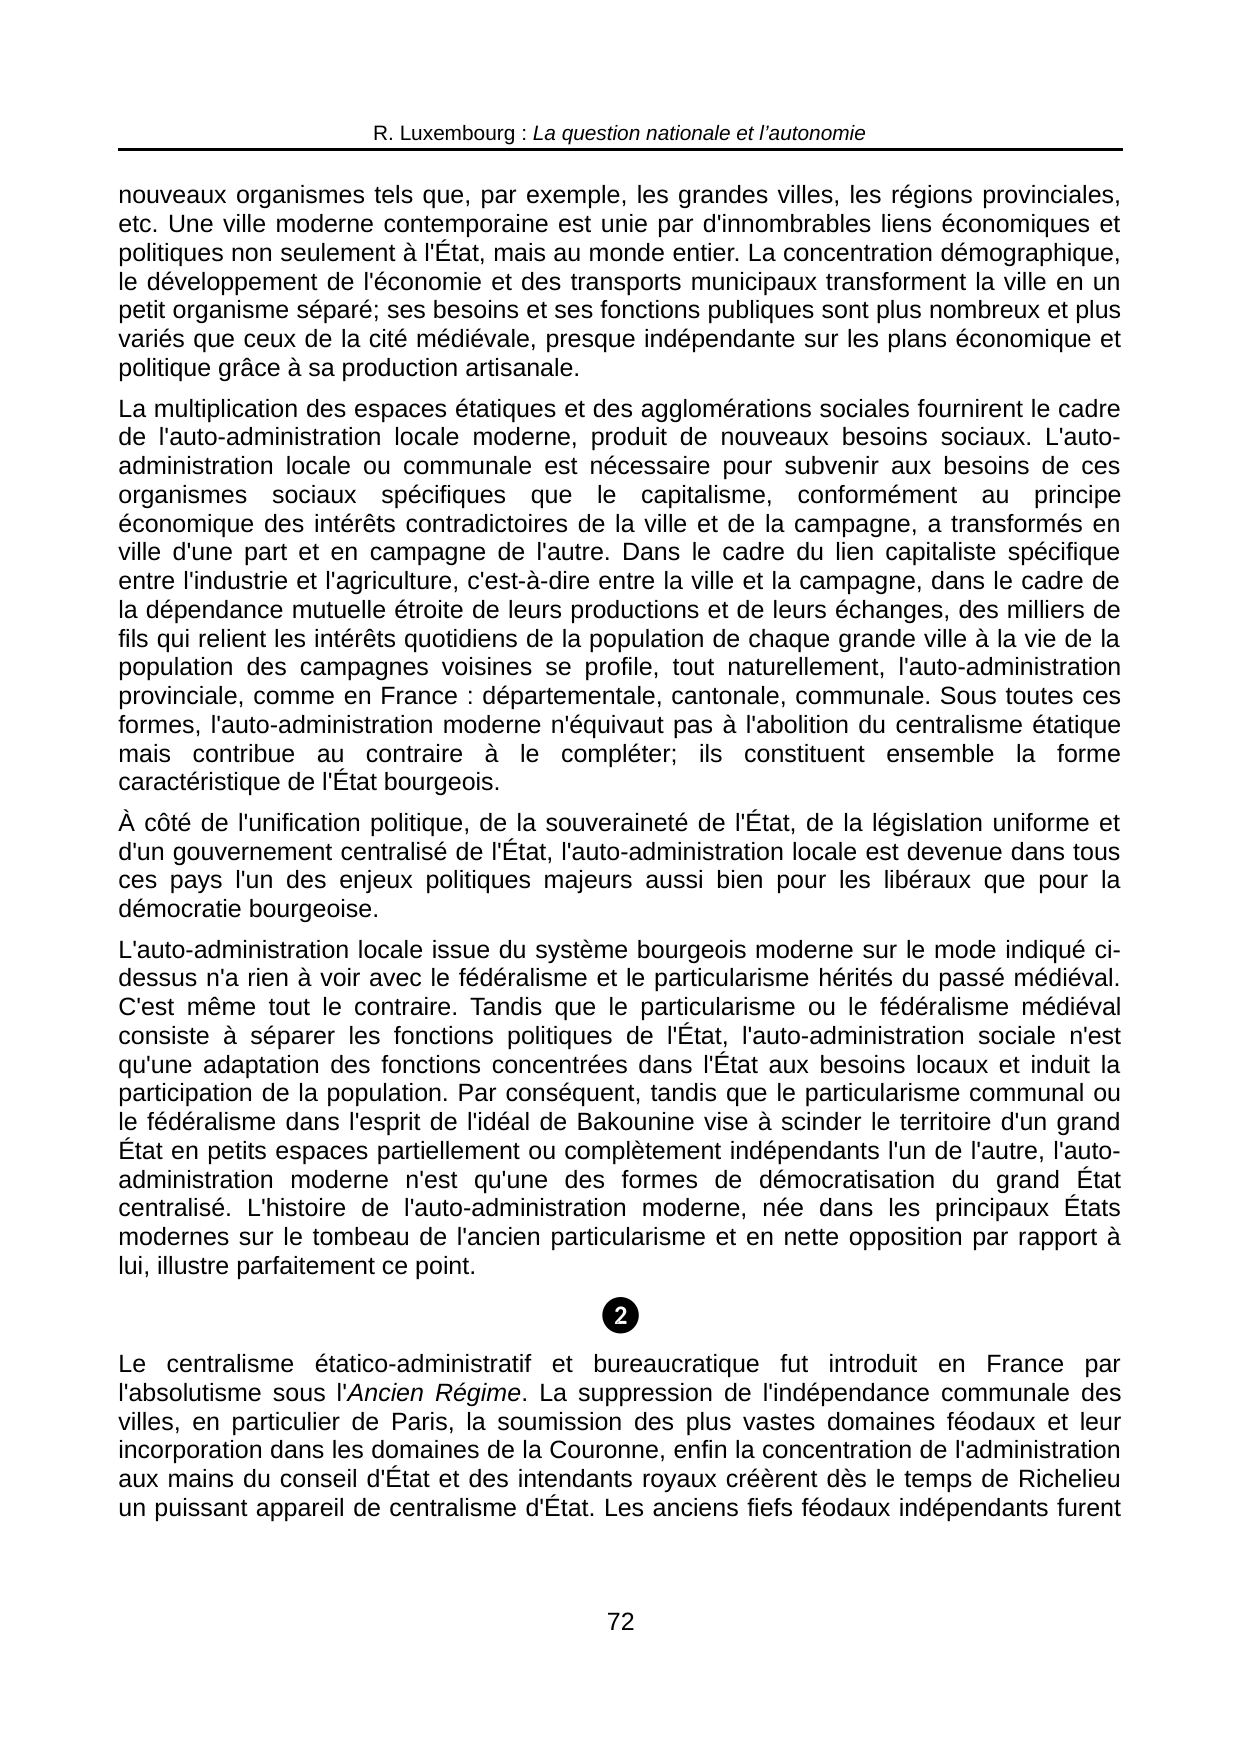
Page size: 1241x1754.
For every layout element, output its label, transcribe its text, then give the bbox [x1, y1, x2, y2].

text Le centralisme étatico-administratif et bureaucratique fut introduit en France par l'absolutisme sous l'Ancien Régime. La suppression de l'indépendance communale des villes, en particulier de Paris, la soumission des plus vastes domaines féodaux et leur incorporation dans les domaines de la Couronne, enfin la concentration de l'administration aux mains du conseil d'État et des intendants royaux créèrent dès le temps de Richelieu un puissant appareil de centralisme d'État. Les anciens fiefs féodaux indépendants furent [118, 1349, 1123, 1521]
text ❷ [118, 1291, 1123, 1337]
text nouveaux organismes tels que, par exemple, les grandes villes, les régions provinciales, etc. Une ville moderne contemporaine est unie par d'innombrables liens économiques et politiques non seulement à l'État, mais au monde entier. La concentration démographique, le développement de l'économie et des transports municipaux transforment la ville en un petit organisme séparé; ses besoins et ses fonctions publiques sont plus nombreux et plus variés que ceux de la cité médiévale, presque indépendante sur les plans économique et politique grâce à sa production artisanale. [118, 181, 1123, 382]
text L'auto-administration locale issue du système bourgeois moderne sur le mode indiqué ci-dessus n'a rien à voir avec le fédéralisme et le particularisme hérités du passé médiéval. C'est même tout le contraire. Tandis que le particularisme ou le fédéralisme médiéval consiste à séparer les fonctions politiques de l'État, l'auto-administration sociale n'est qu'une adaptation des fonctions concentrées dans l'État aux besoins locaux et induit la participation de la population. Par conséquent, tandis que le particularisme communal ou le fédéralisme dans l'esprit de l'idéal de Bakounine vise à scinder le territoire d'un grand État en petits espaces partiellement ou complètement indépendants l'un de l'autre, l'auto-administration moderne n'est qu'une des formes de démocratisation du grand État centralisé. L'histoire de l'auto-administration moderne, née dans les principaux États modernes sur le tombeau de l'ancien particularisme et en nette opposition par rapport à lui, illustre parfaitement ce point. [118, 934, 1123, 1279]
text À côté de l'unification politique, de la souveraineté de l'État, de la législation uniforme et d'un gouvernement centralisé de l'État, l'auto-administration locale est devenue dans tous ces pays l'un des enjeux politiques majeurs aussi bien pour les libéraux que pour la démocratie bourgeoise. [118, 808, 1123, 923]
text La multiplication des espaces étatiques et des agglomérations sociales fournirent le cadre de l'auto-administration locale moderne, produit de nouveaux besoins sociaux. L'auto-administration locale ou communale est nécessaire pour subvenir aux besoins de ces organismes sociaux spécifiques que le capitalisme, conformément au principe économique des intérêts contradictoires de la ville et de la campagne, a transformés en ville d'une part et en campagne de l'autre. Dans le cadre du lien capitaliste spécifique entre l'industrie et l'agriculture, c'est-à-dire entre la ville et la campagne, dans le cadre de la dépendance mutuelle étroite de leurs productions et de leurs échanges, des milliers de fils qui relient les intérêts quotidiens de la population de chaque grande ville à la vie de la population des campagnes voisines se profile, tout naturellement, l'auto-administration provinciale, comme en France : départementale, cantonale, communale. Sous toutes ces formes, l'auto-administration moderne n'équivaut pas à l'abolition du centralisme étatique mais contribue au contraire à le compléter; ils constituent ensemble la forme caractéristique de l'État bourgeois. [118, 393, 1123, 796]
